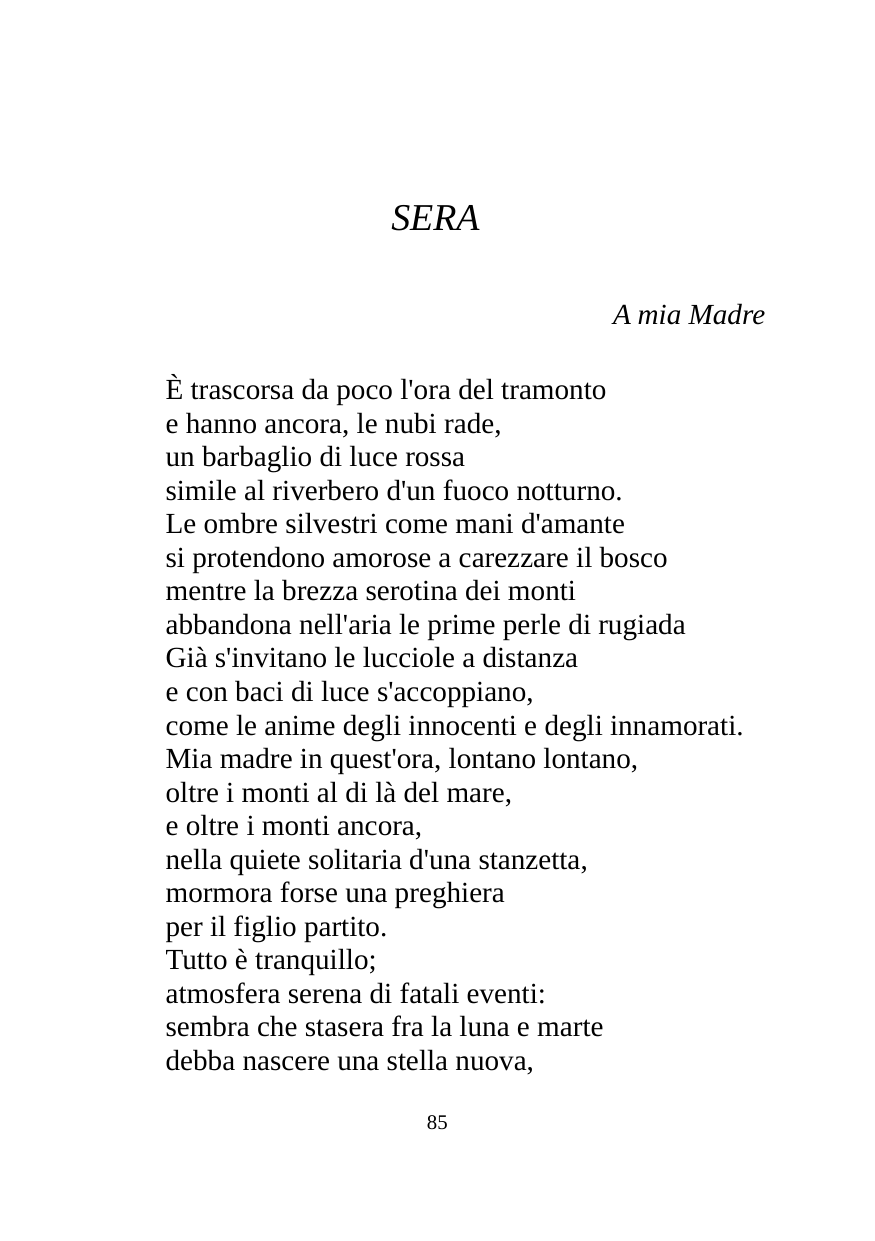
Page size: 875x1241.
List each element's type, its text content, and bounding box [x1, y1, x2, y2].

text È trascorsa da poco l'ora del tramonto e hanno ancora, le nubi rade, un barbaglio di luce rossa simile al riverbero d'un fuoco notturno. Le ombre silvestri come mani d'amante si protendono amorose a carezzare il bosco mentre la brezza serotina dei monti abbandona nell'aria le prime perle di rugiada Già s'invitano le lucciole a distanza e con baci di luce s'accoppiano, come le anime degli innocenti e degli innamorati. Mia madre in quest'ora, lontano lontano, oltre i monti al di là del mare, e oltre i monti ancora, nella quiete solitaria d'una stanzetta, mormora forse una preghiera per il figlio partito. Tutto è tranquillo; atmosfera serena di fatali eventi: sembra che stasera fra la luna e marte debba nascere una stella nuova, [165, 372, 768, 1077]
text A mia Madre [106, 297, 768, 331]
subtitle SERA [106, 195, 768, 238]
